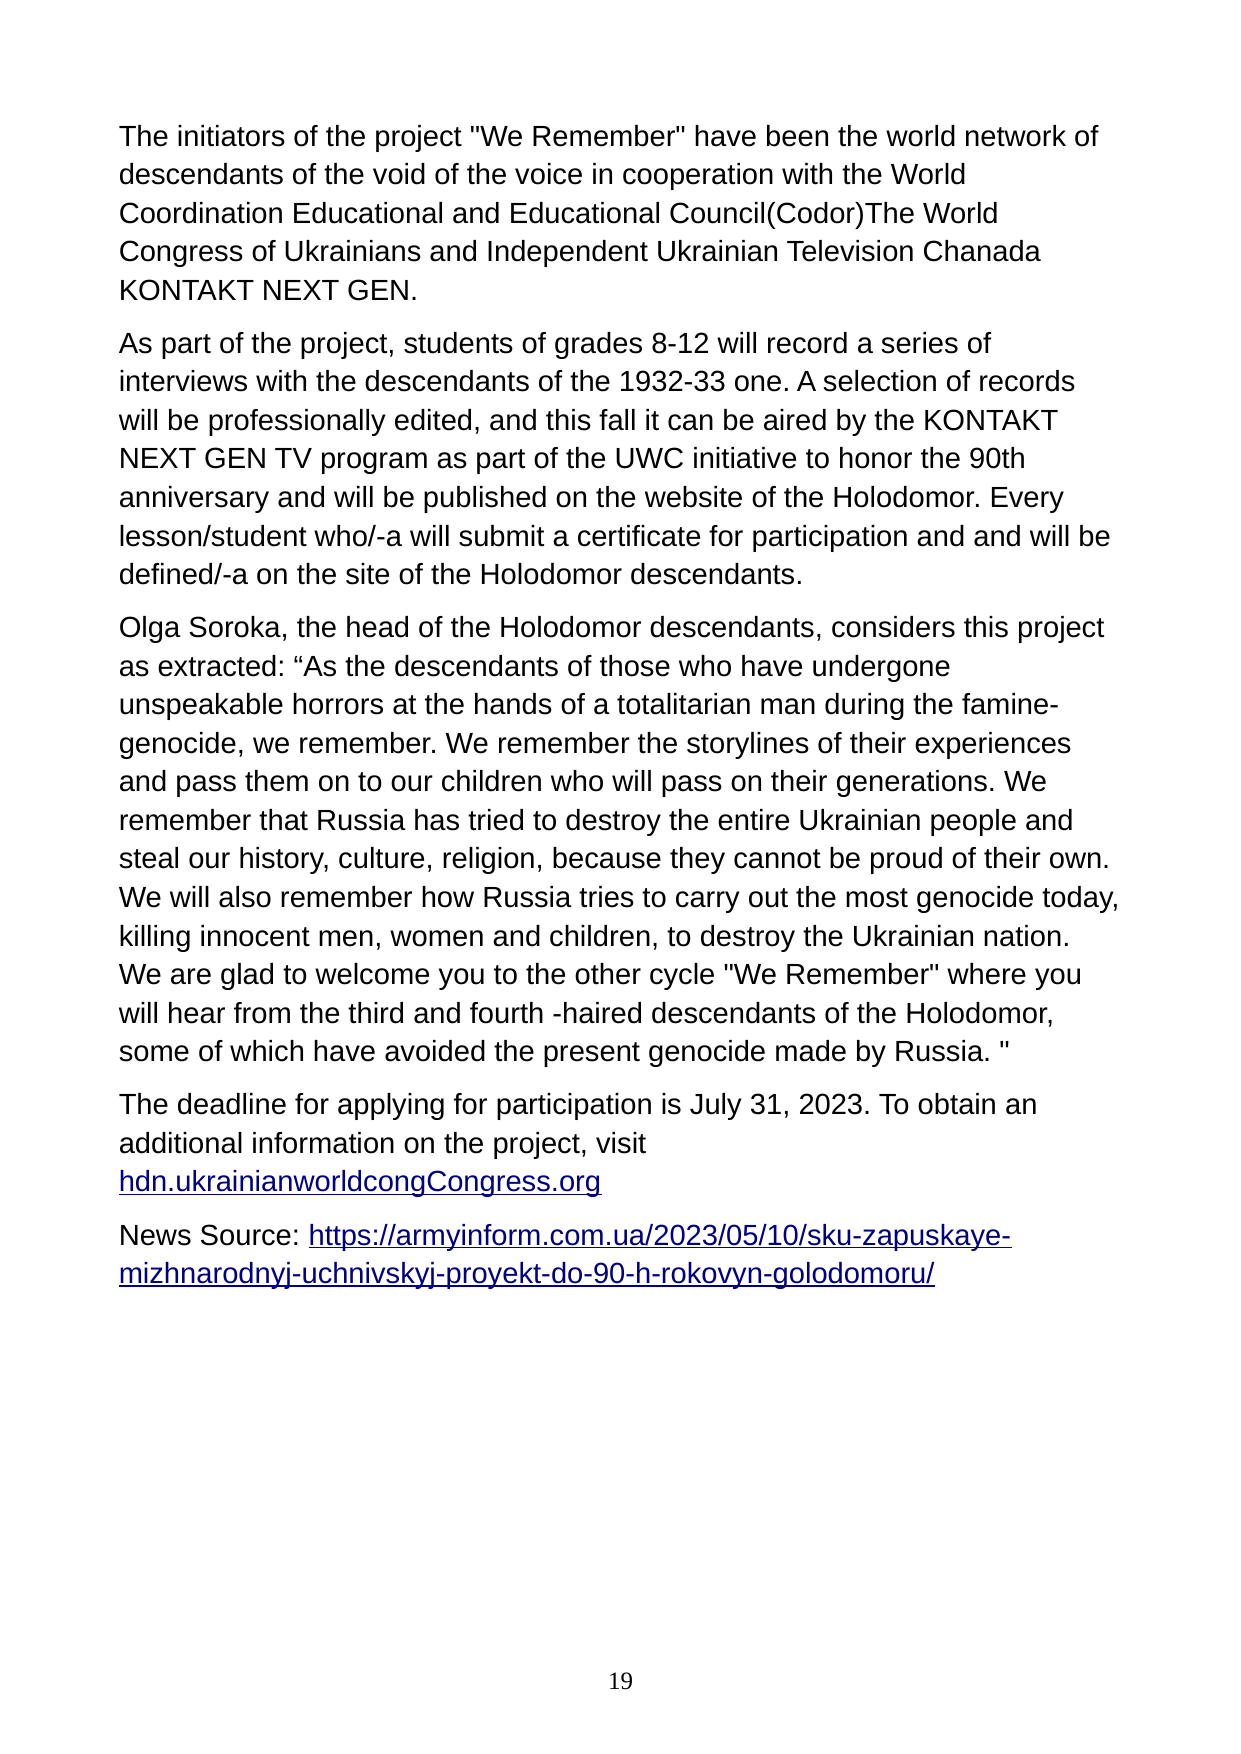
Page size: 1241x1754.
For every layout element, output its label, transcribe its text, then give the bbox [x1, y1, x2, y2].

text As part of the project, students of grades 8-12 will record a series of interviews with the descendants of the 1932-33 one. A selection of records will be professionally edited, and this fall it can be aired by the KONTAKT NEXT GEN TV program as part of the UWC initiative to honor the 90th anniversary and will be published on the website of the Holodomor. Every lesson/student who/-a will submit a certificate for participation and and will be defined/-a on the site of the Holodomor descendants. [118, 326, 1122, 591]
text News Source: https://armyinform.com.ua/2023/05/10/sku-zapuskaye-mizhnarodnyj-uchnivskyj-proyekt-do-90-h-rokovyn-golodomoru/ [118, 1217, 1122, 1289]
text The deadline for applying for participation is July 31, 2023. To obtain an additional information on the project, visit hdn.ukrainianworldcongCongress.org [118, 1087, 1122, 1198]
text Olga Soroka, the head of the Holodomor descendants, considers this project as extracted: “As the descendants of those who have undergone unspeakable horrors at the hands of a totalitarian man during the famine-genocide, we remember. We remember the storylines of their experiences and pass them on to our children who will pass on their generations. We remember that Russia has tried to destroy the entire Ukrainian people and steal our history, culture, religion, because they cannot be proud of their own. We will also remember how Russia tries to carry out the most genocide today, killing innocent men, women and children, to destroy the Ukrainian nation. We are glad to welcome you to the other cycle "We Remember" where you will hear from the third and fourth -haired descendants of the Holodomor, some of which have avoided the present genocide made by Russia. " [118, 610, 1122, 1068]
text The initiators of the project "We Remember" have been the world network of descendants of the void of the voice in cooperation with the World Coordination Educational and Educational Council(Codor)The World Congress of Ukrainians and Independent Ukrainian Television Chanada KONTAKT NEXT GEN. [118, 118, 1122, 306]
